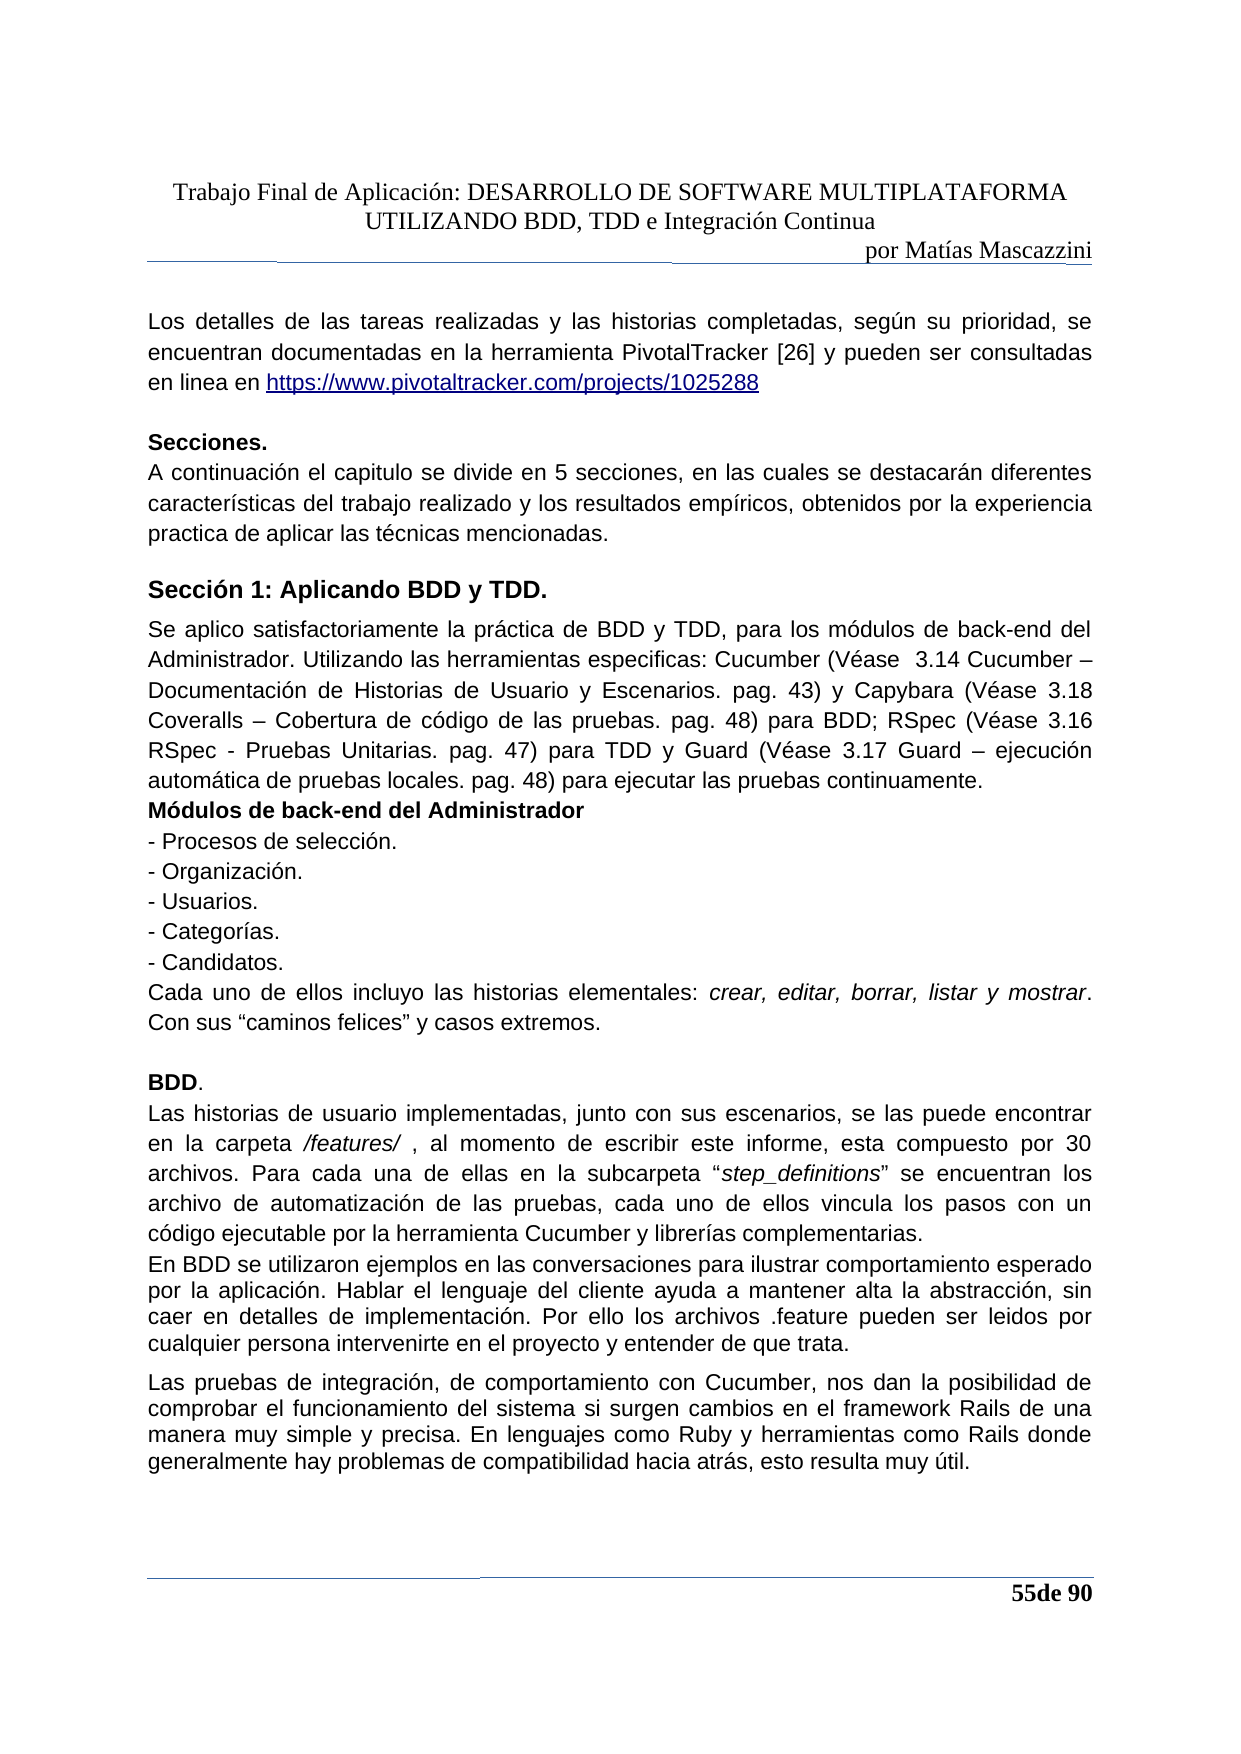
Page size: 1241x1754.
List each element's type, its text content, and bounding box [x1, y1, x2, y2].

text Secciones. [148, 429, 1093, 456]
text - Organización. [148, 858, 1093, 884]
text Los detalles de las tareas realizadas y las historias completadas, según su prioridad, se encuentran documentadas en la herramienta PivotalTracker [26] y pueden ser consultadas en linea en https://www.pivotaltracker.com/projects/1025288 [148, 308, 1093, 395]
text - Candidatos. [148, 948, 1093, 975]
text Se aplico satisfactoriamente la práctica de BDD y TDD, para los módulos de back-end del Administrador. Utilizando las herramientas especificas: Cucumber (Véase 3.14 Cucumber – Documentación de Historias de Usuario y Escenarios. pag. 43) y Capybara (Véase 3.18 Coveralls – Cobertura de código de las pruebas. pag. 49) para BDD; RSpec (Véase 3.16 RSpec - Pruebas Unitarias. pag. 47) para TDD y Guard (Véase 3.17 Guard – ejecución automática de pruebas locales. pag. 48) para ejecutar las pruebas continuamente. [148, 616, 1093, 794]
text En BDD se utilizaron ejemplos en las conversaciones para ilustrar comportamiento esperado por la aplicación. Hablar el lenguaje del cliente ayuda a mantener alta la abstracción, sin caer en detalles de implementación. Por ello los archivos .feature pueden ser leidos por cualquier persona intervenirte en el proyecto y entender de que trata. [148, 1251, 1093, 1356]
text Módulos de back-end del Administrador [148, 797, 1093, 824]
text - Categorías. [148, 918, 1093, 945]
text Las historias de usuario implementadas, junto con sus escenarios, se las puede encontrar en la carpeta /features/ , al momento de escribir este informe, esta compuesto por 30 archivos. Para cada una de ellas en la subcarpeta “step_definitions” se encuentran los archivo de automatización de las pruebas, cada uno de ellos vincula los pasos con un código ejecutable por la herramienta Cucumber y librerías complementarias. [148, 1099, 1093, 1247]
text A continuación el capitulo se divide en 5 secciones, en las cuales se destacarán diferentes características del trabajo realizado y los resultados empíricos, obtenidos por la experiencia practica de aplicar las técnicas mencionadas. [148, 459, 1093, 546]
subtitle Sección 1: Aplicando BDD y TDD. [148, 575, 1093, 604]
text - Usuarios. [148, 888, 1093, 914]
text BDD. [148, 1069, 1093, 1096]
text Las pruebas de integración, de comportamiento con Cucumber, nos dan la posibilidad de comprobar el funcionamiento del sistema si surgen cambios en el framework Rails de una manera muy simple y precisa. En lenguajes como Ruby y herramientas como Rails donde generalmente hay problemas de compatibilidad hacia atrás, esto resulta muy útil. [148, 1368, 1093, 1474]
text Cada uno de ellos incluyo las historias elementales: crear, editar, borrar, listar y mostrar. Con sus “caminos felices” y casos extremos. [148, 979, 1093, 1035]
text - Procesos de selección. [148, 828, 1093, 854]
